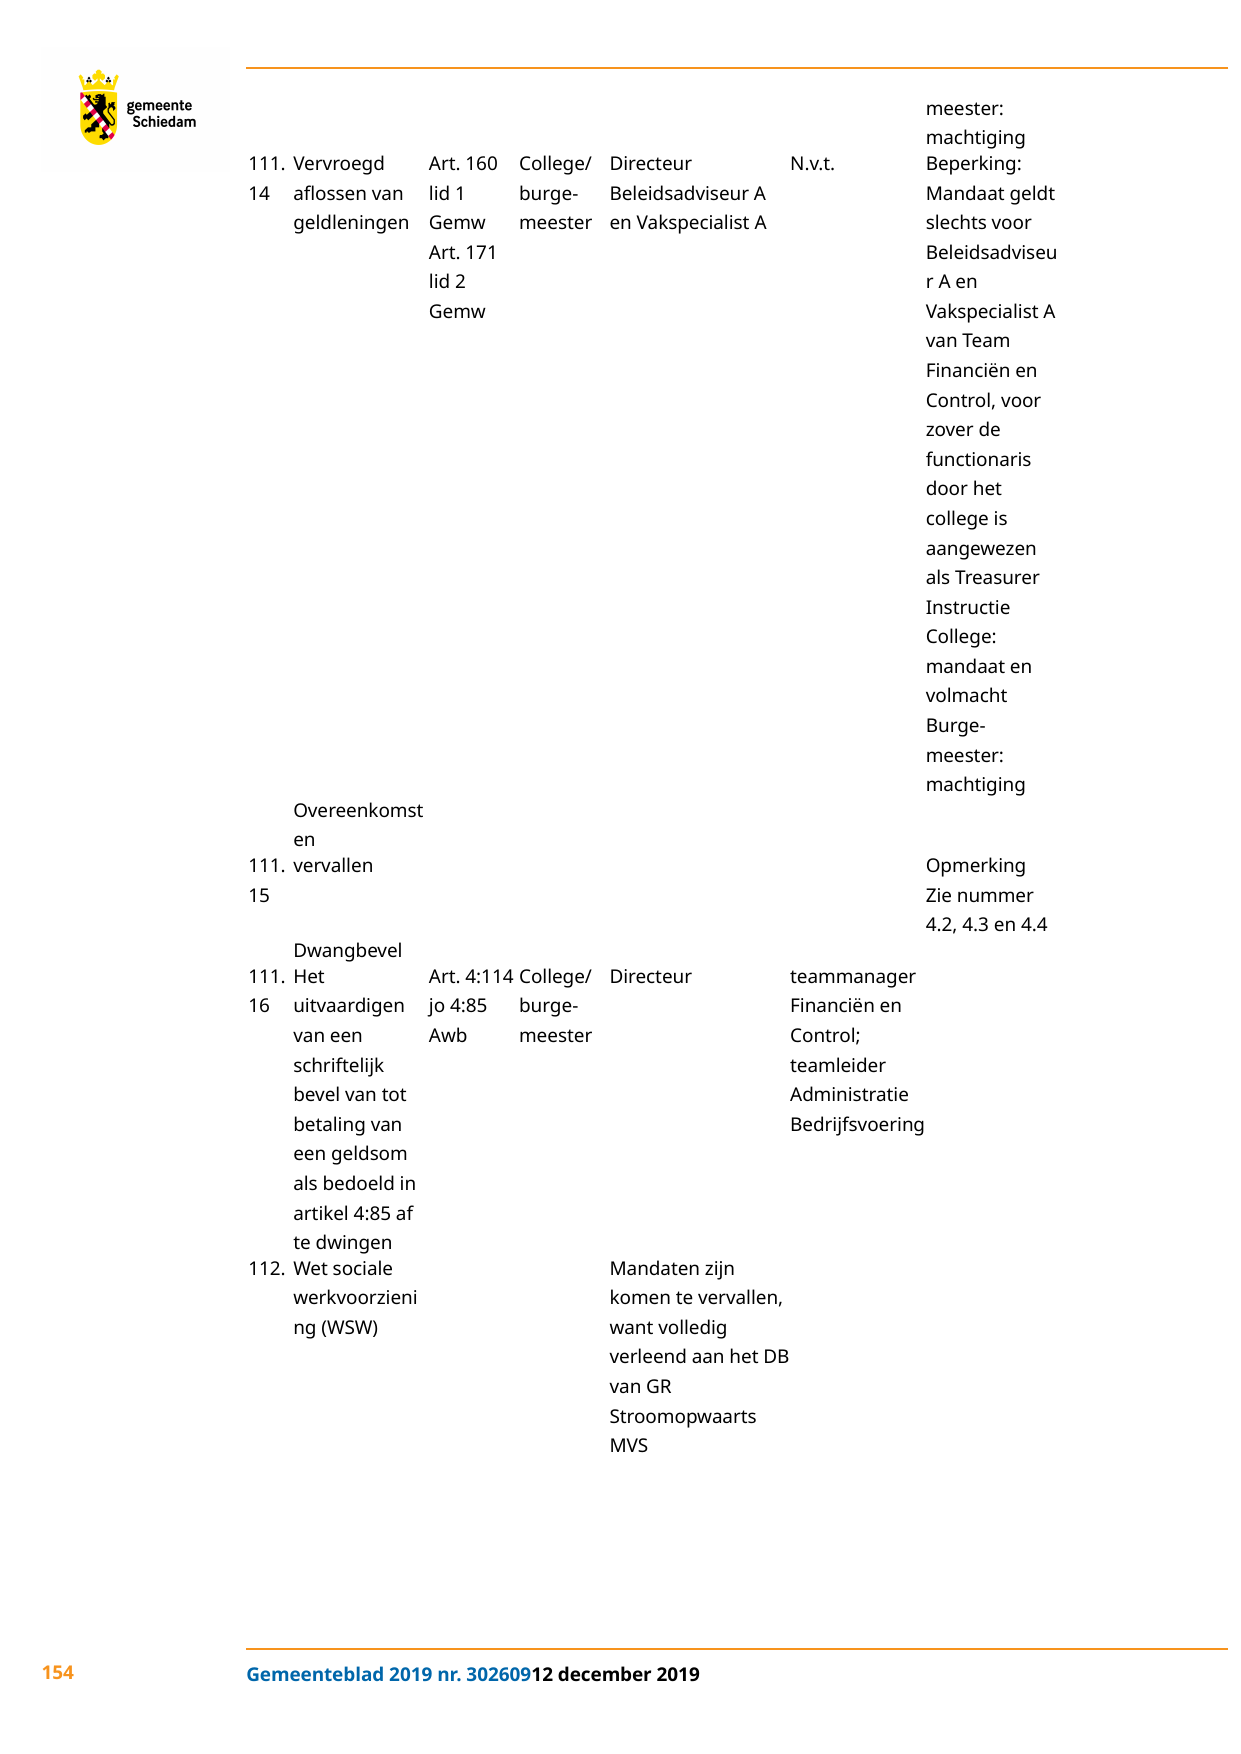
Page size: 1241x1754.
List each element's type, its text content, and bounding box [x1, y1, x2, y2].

table_cell vervallen [293, 853, 429, 937]
table_cell 111.15 [248, 853, 293, 937]
table_cell 111.16 [248, 963, 293, 1255]
table_cell [926, 1255, 1061, 1458]
table_cell Art. 160 lid 1 Gemw Art. 171 lid 2 Gemw [429, 150, 519, 797]
table_cell [609, 95, 790, 150]
table_cell [248, 797, 293, 852]
table_cell 112. [248, 1255, 293, 1458]
table_cell Mandaten zijn komen te vervallen, want volledig verleend aan het DB van GR Stroomopwaarts MVS [609, 1255, 790, 1458]
table_cell [790, 853, 926, 937]
table_cell College/ burge-meester [519, 150, 609, 797]
table_cell [248, 95, 293, 150]
table_cell [926, 963, 1061, 1255]
table_cell [519, 853, 609, 937]
table_cell Art. 4:114 jo 4:85 Awb [429, 963, 519, 1255]
table_cell [519, 95, 609, 150]
table_cell [293, 95, 429, 150]
table_cell [519, 937, 609, 963]
table_cell 111.14 [248, 150, 293, 797]
table_cell [519, 797, 609, 852]
table_cell Dwangbevel [293, 937, 429, 963]
table_cell [926, 937, 1061, 963]
table_cell [609, 937, 790, 963]
table_cell Opmerking Zie nummer 4.2, 4.3 en 4.4 [926, 853, 1061, 937]
table_cell Overeenkomsten [293, 797, 429, 852]
table_cell [790, 797, 926, 852]
table_cell [790, 1255, 926, 1458]
table_cell [429, 937, 519, 963]
table_cell Het uitvaardigen van een schriftelijk bevel van tot betaling van een geldsom als bedoeld in artikel 4:85 af te dwingen [293, 963, 429, 1255]
table_cell Directeur [609, 963, 790, 1255]
table_cell Beperking: Mandaat geldt slechts voor Beleidsadviseur A en Vakspecialist A van Team Financiën en Control, voor zover de functionaris door het college is aangewezen als Treasurer Instructie College: mandaat en volmacht Burge-meester: machtiging [926, 150, 1061, 797]
table_cell [519, 1255, 609, 1458]
table_cell N.v.t. [790, 150, 926, 797]
table_cell [429, 853, 519, 937]
table_cell College/ burge-meester [519, 963, 609, 1255]
table_cell [926, 797, 1061, 852]
table_cell teammanager Financiën en Control; teamleider Administratie Bedrijfsvoering [790, 963, 926, 1255]
table_cell [429, 797, 519, 852]
table_cell [248, 937, 293, 963]
picture [41, 47, 231, 172]
table_cell [790, 95, 926, 150]
table_cell [609, 797, 790, 852]
table_cell [790, 937, 926, 963]
table_cell Vervroegd aflossen van geldleningen [293, 150, 429, 797]
table_cell [609, 853, 790, 937]
table_cell meester: machtiging [926, 95, 1061, 150]
table_cell [429, 95, 519, 150]
table_cell Wet sociale werkvoorziening (WSW) [293, 1255, 429, 1458]
table_cell [429, 1255, 519, 1458]
table_cell Directeur Beleidsadviseur A en Vakspecialist A [609, 150, 790, 797]
